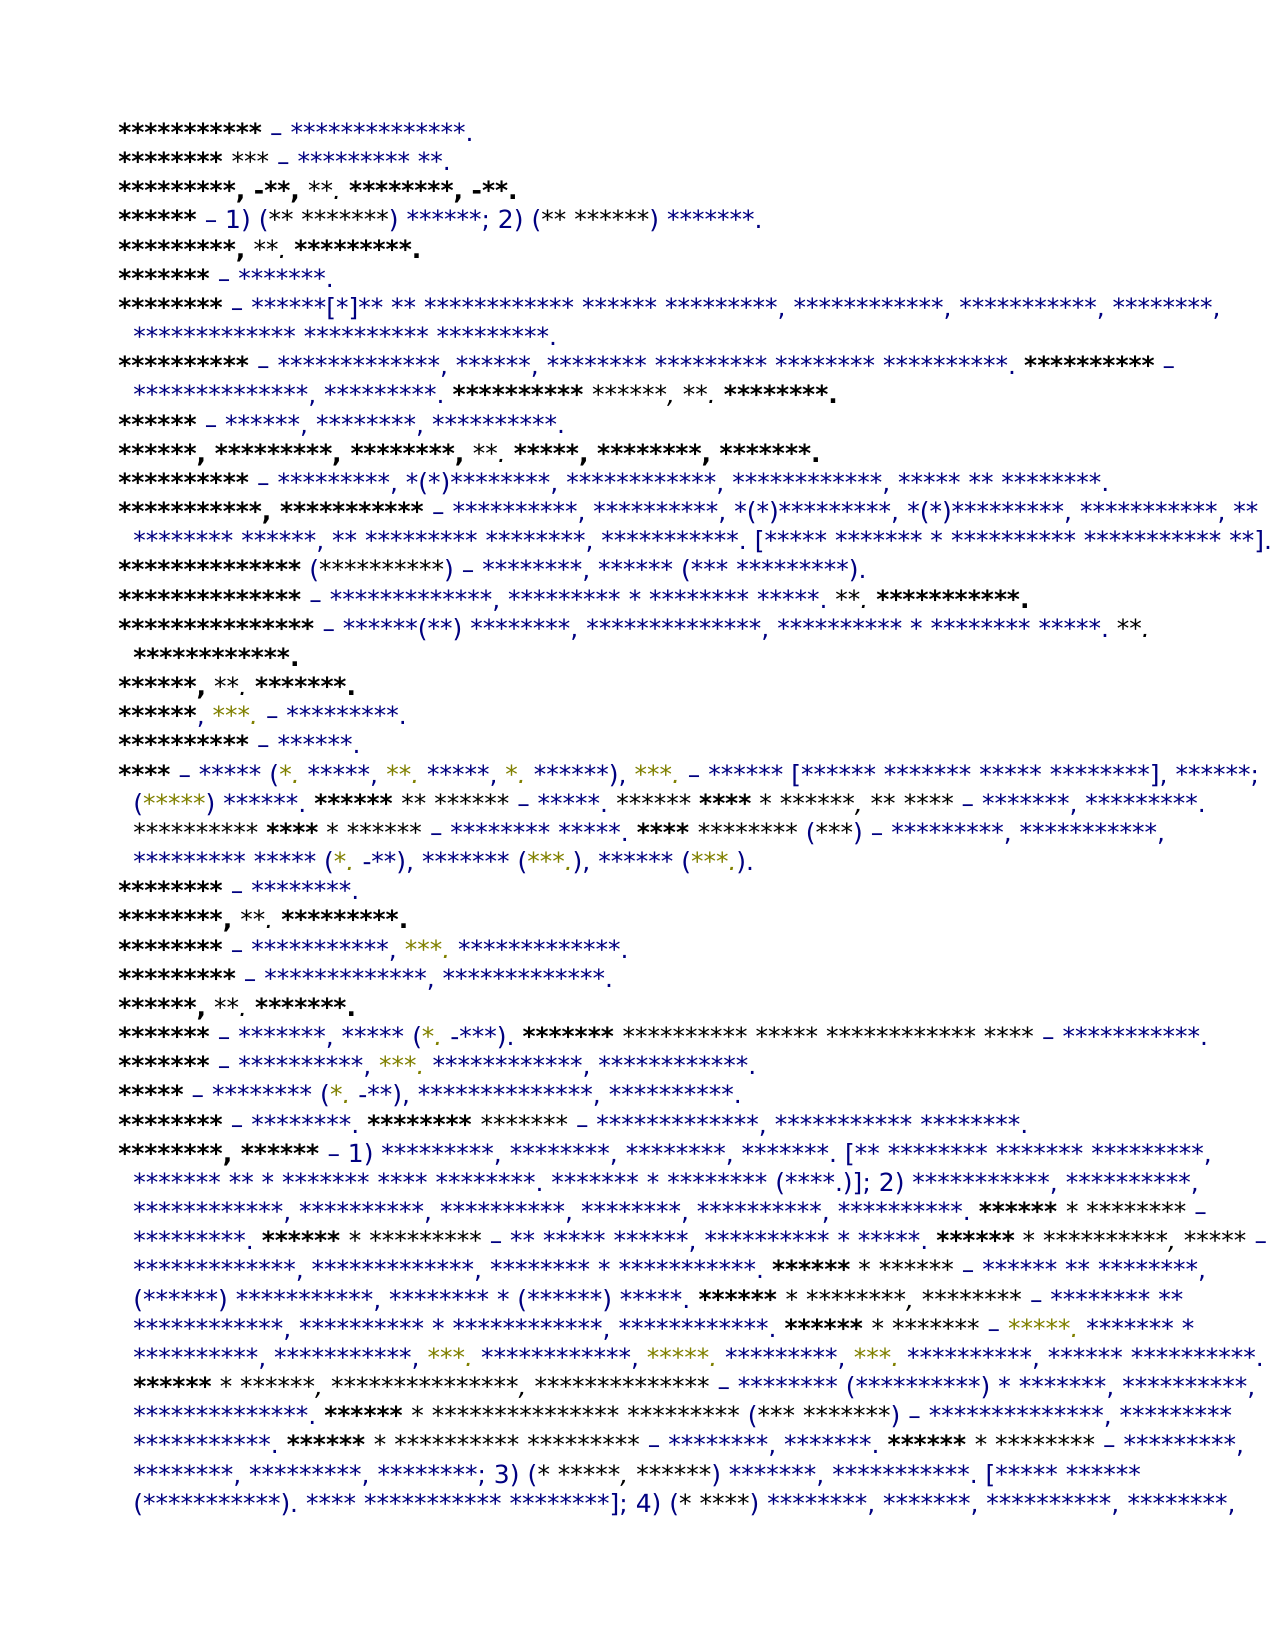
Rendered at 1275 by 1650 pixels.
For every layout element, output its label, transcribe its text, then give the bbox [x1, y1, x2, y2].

text ******** – ***********, ***. *************. [118, 935, 1275, 964]
text ************** – *************, ********* * ******** *****. **. ***********. [118, 585, 1275, 614]
text **** – ***** (*. *****, **. *****, *. ******), ***. – ****** [****** ******* ***** ********], ******; (*****) ******. ****** ** ****** – *****. ****** **** * ******, ** **** – *******, *********. ********** **** * ****** – ******** *****. **** ******** (***) – *********, ***********, ********* ***** (*. -**), ******* (***.), ****** (***.). [118, 760, 1275, 876]
text ****** – 1) (** *******) ******; 2) (** ******) *******. [118, 206, 1275, 235]
text *************** – ******(**) ********, **************, ********** * ******** *****. **. ************. [118, 614, 1275, 672]
text ******* – *******. [118, 264, 1275, 293]
text ******** – ********. [118, 876, 1275, 906]
text ******** – ********. ******** ******* – *************, *********** ********. [118, 1110, 1275, 1139]
text *********, -**, **. ********, -**. [118, 176, 1275, 206]
text ************** (**********) – ********, ****** (*** *********). [118, 556, 1275, 585]
text ********** – ******. [118, 731, 1275, 760]
text ********** – *********, *(*)********, ************, ************, ***** ** ********. [118, 468, 1275, 497]
text ********* – *************, *************. [118, 964, 1275, 993]
text ********, ****** – 1) *********, ********, ********, *******. [** ******** ******* *********, ******* ** * ******* **** ********. ******* * ******** (****.)]; 2) ***********, **********, ************, **********, **********, ********, **********, **********. ****** * ******** – *********. ****** * ********* – ** ***** ******, ********** * *****. ****** * **********, ***** – *************, *************, ******** * ***********. ****** * ****** – ****** ** ********, (******) ***********, ******** * (******) *****. ****** * ********, ******** – ******** ** ************, ********** * ************, ************. ****** * ******* – *****. ******* * **********, ***********, ***. ************, *****. *********, ***. **********, ****** **********. ****** * ******, ***************, ************** – ******** (**********) * *******, **********, **************. ****** * *************** ********* (*** *******) – **************, ********* ***********. ****** * ********** ********* – ********, *******. ****** * ******** – *********, ********, *********, ********; 3) (* *****, ******) *******, ***********. [***** ****** (***********). **** *********** ********]; 4) (* ****) ********, *******, **********, ********, [118, 1139, 1275, 1518]
text ******* – **********, ***. ************, ************. [118, 1051, 1275, 1081]
text ******* – *******, ***** (*. -***). ******* ********** ***** ************ **** – ***********. [118, 1022, 1275, 1051]
text ****** – ******, ********, **********. [118, 410, 1275, 439]
text ********, **. *********. [118, 906, 1275, 935]
text *********** – **************. [118, 118, 1275, 147]
text ******, **. *******. [118, 672, 1275, 701]
text ********** – *************, ******, ******** ********* ******** **********. ********** – **************, *********. ********** ******, **. ********. [118, 351, 1275, 410]
text ******** *** – ********* **. [118, 147, 1275, 176]
text ***** – ******** (*. -**), **************, **********. [118, 1081, 1275, 1110]
text ***********, *********** – **********, **********, *(*)*********, *(*)*********, ***********, ** ******** ******, ** ********* ********, ***********. [***** ******* * ********** *********** **]. [118, 497, 1275, 556]
text ******, ***. – *********. [118, 701, 1275, 731]
text ******, *********, ********, **. *****, ********, *******. [118, 439, 1275, 468]
text *********, **. *********. [118, 235, 1275, 264]
text ******, **. *******. [118, 993, 1275, 1022]
text ******** – ******[*]** ** ************ ****** *********, ************, ***********, ********, ************* ********** *********. [118, 293, 1275, 351]
